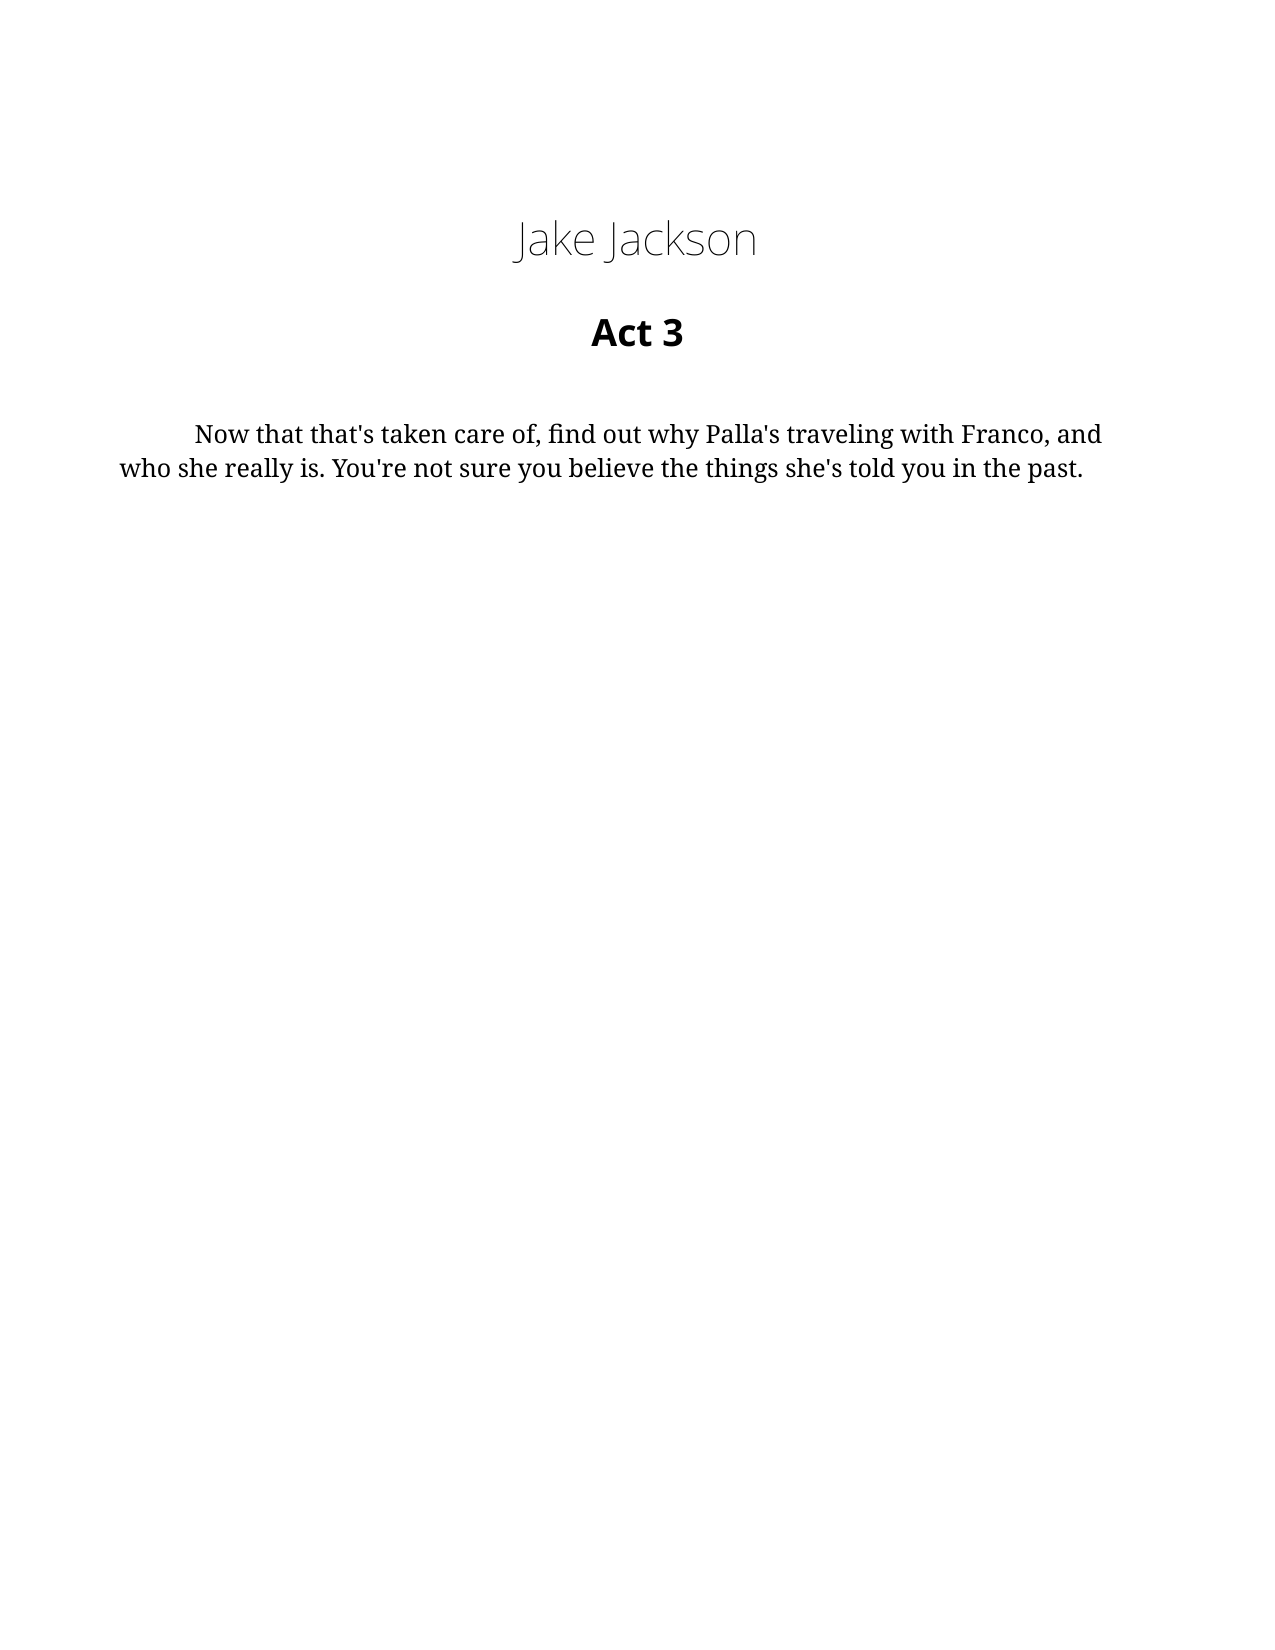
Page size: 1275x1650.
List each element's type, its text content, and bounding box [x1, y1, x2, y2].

list Now that that's taken care of, find out why Palla's traveling with Franco, and who she really is. You're not sure you believe the things she's told you in the past. [82, 417, 1157, 485]
subtitle Act 3 [118, 307, 1157, 358]
subtitle Jake Jackson [118, 207, 1157, 269]
